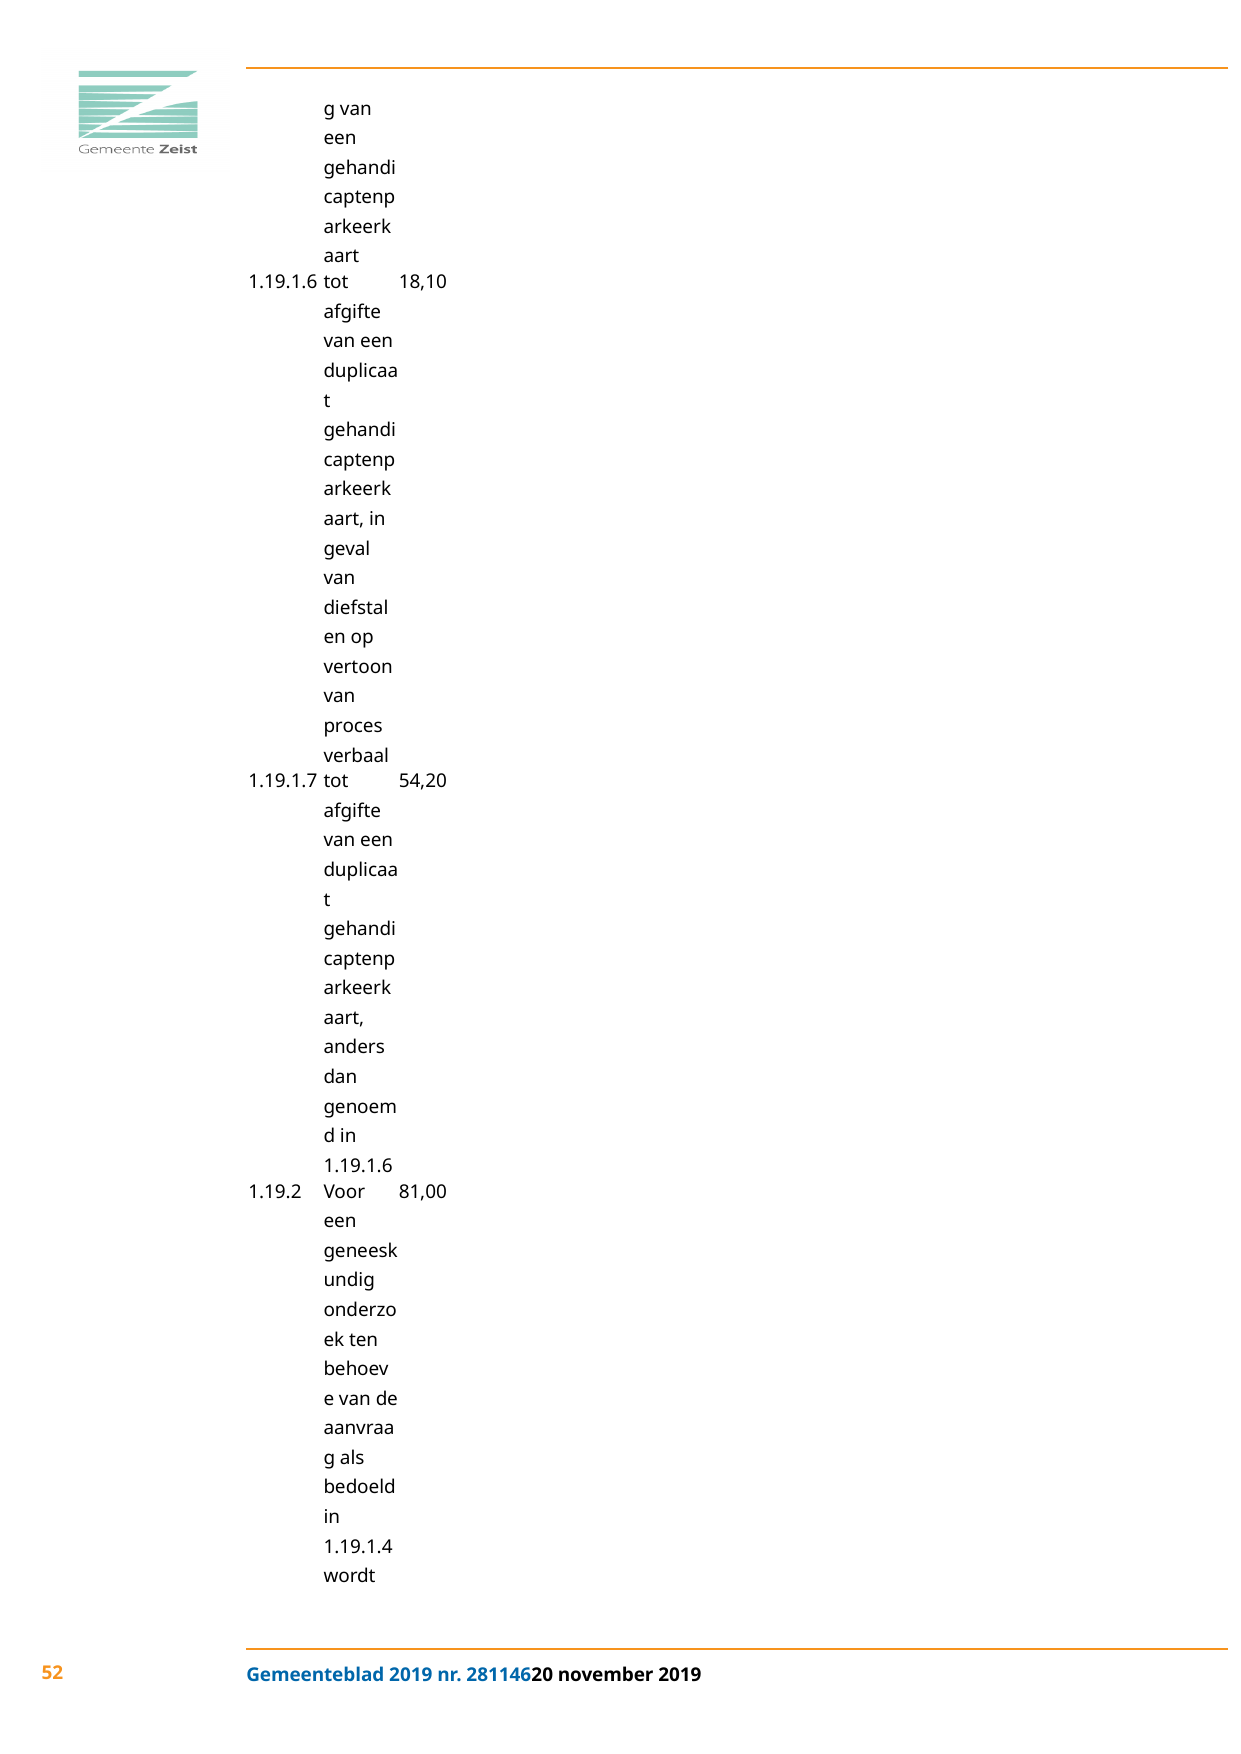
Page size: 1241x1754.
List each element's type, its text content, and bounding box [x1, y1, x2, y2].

table_cell tot afgifte van een duplicaat gehandicaptenparkeerkaart, in geval van diefstal en op vertoon van proces verbaal [323, 269, 398, 767]
table_cell [399, 95, 474, 268]
table_cell 18,10 [399, 269, 474, 767]
table_cell 1.19.2 [248, 1178, 323, 1588]
table_cell 1.19.1.7 [248, 768, 323, 1178]
table_cell 54,20 [399, 768, 474, 1178]
table_cell 1.19.1.6 [248, 269, 323, 767]
table_cell [248, 95, 323, 268]
table_cell Voor een geneeskundig onderzoek ten behoeve van de aanvraag als bedoeld in 1.19.1.4 wordt [323, 1178, 398, 1588]
table_cell tot afgifte van een duplicaat gehandicaptenparkeerkaart, anders dan genoemd in 1.19.1.6 [323, 768, 398, 1178]
picture [41, 47, 231, 172]
table_cell g van een gehandicaptenparkeerkaart [323, 95, 398, 268]
table_cell 81,00 [399, 1178, 474, 1588]
